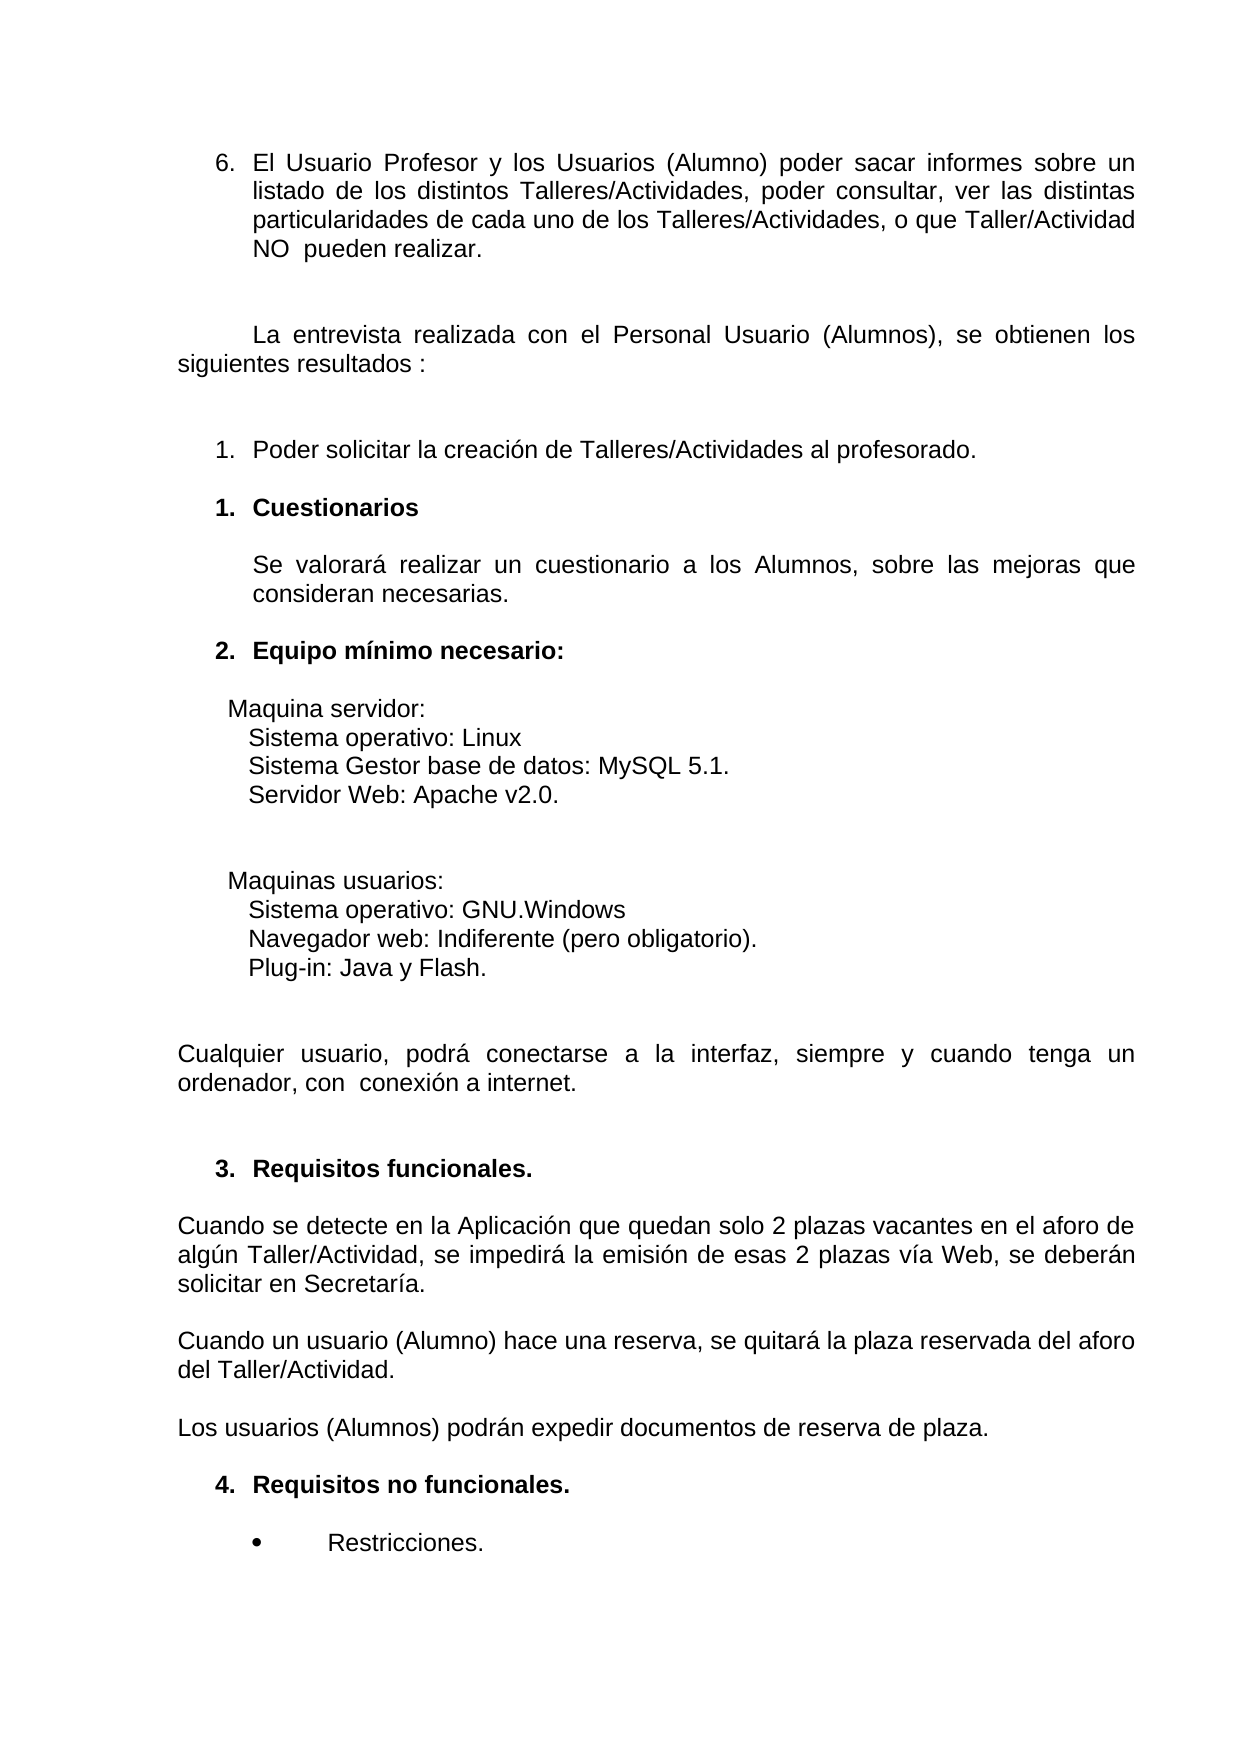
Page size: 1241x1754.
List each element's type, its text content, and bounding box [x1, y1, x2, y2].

list El Usuario Profesor y los Usuarios (Alumno) poder sacar informes sobre un listado de los distintos Talleres/Actividades, poder consultar, ver las distintas particularidades de cada uno de los Talleres/Actividades, o que Taller/Actividad NO pueden realizar. [215, 148, 1137, 263]
text Cualquier usuario, podrá conectarse a la interfaz, siempre y cuando tenga un ordenador, con conexión a internet. [177, 1039, 1137, 1096]
text Sistema operativo: Linux [177, 723, 1137, 751]
list Equipo mínimo necesario: [215, 636, 1137, 665]
text Navegador web: Indiferente (pero obligatorio). [177, 924, 1137, 953]
list Cuestionarios [215, 493, 1137, 521]
text Sistema Gestor base de datos: MySQL 5.1. [177, 751, 1137, 780]
text Se valorará realizar un cuestionario a los Alumnos, sobre las mejoras que consideran necesarias. [252, 550, 1137, 608]
list Requisitos no funcionales. [215, 1470, 1137, 1499]
list Poder solicitar la creación de Talleres/Actividades al profesorado. [215, 435, 1137, 464]
text Maquinas usuarios: [177, 866, 1137, 895]
text Sistema operativo: GNU.Windows [177, 895, 1137, 924]
text Cuando un usuario (Alumno) hace una reserva, se quitará la plaza reservada del aforo del Taller/Actividad. [177, 1326, 1137, 1384]
text Los usuarios (Alumnos) podrán expedir documentos de reserva de plaza. [177, 1413, 1137, 1441]
text La entrevista realizada con el Personal Usuario (Alumnos), se obtienen los siguientes resultados : [177, 320, 1137, 378]
list Restricciones. [252, 1528, 1137, 1556]
text Plug-in: Java y Flash. [177, 953, 1137, 981]
text Maquina servidor: [177, 694, 1137, 723]
text Cuando se detecte en la Aplicación que quedan solo 2 plazas vacantes en el aforo de algún Taller/Actividad, se impedirá la emisión de esas 2 plazas vía Web, se deberán solicitar en Secretaría. [177, 1211, 1137, 1298]
list Requisitos funcionales. [215, 1154, 1137, 1183]
text Servidor Web: Apache v2.0. [177, 780, 1137, 809]
